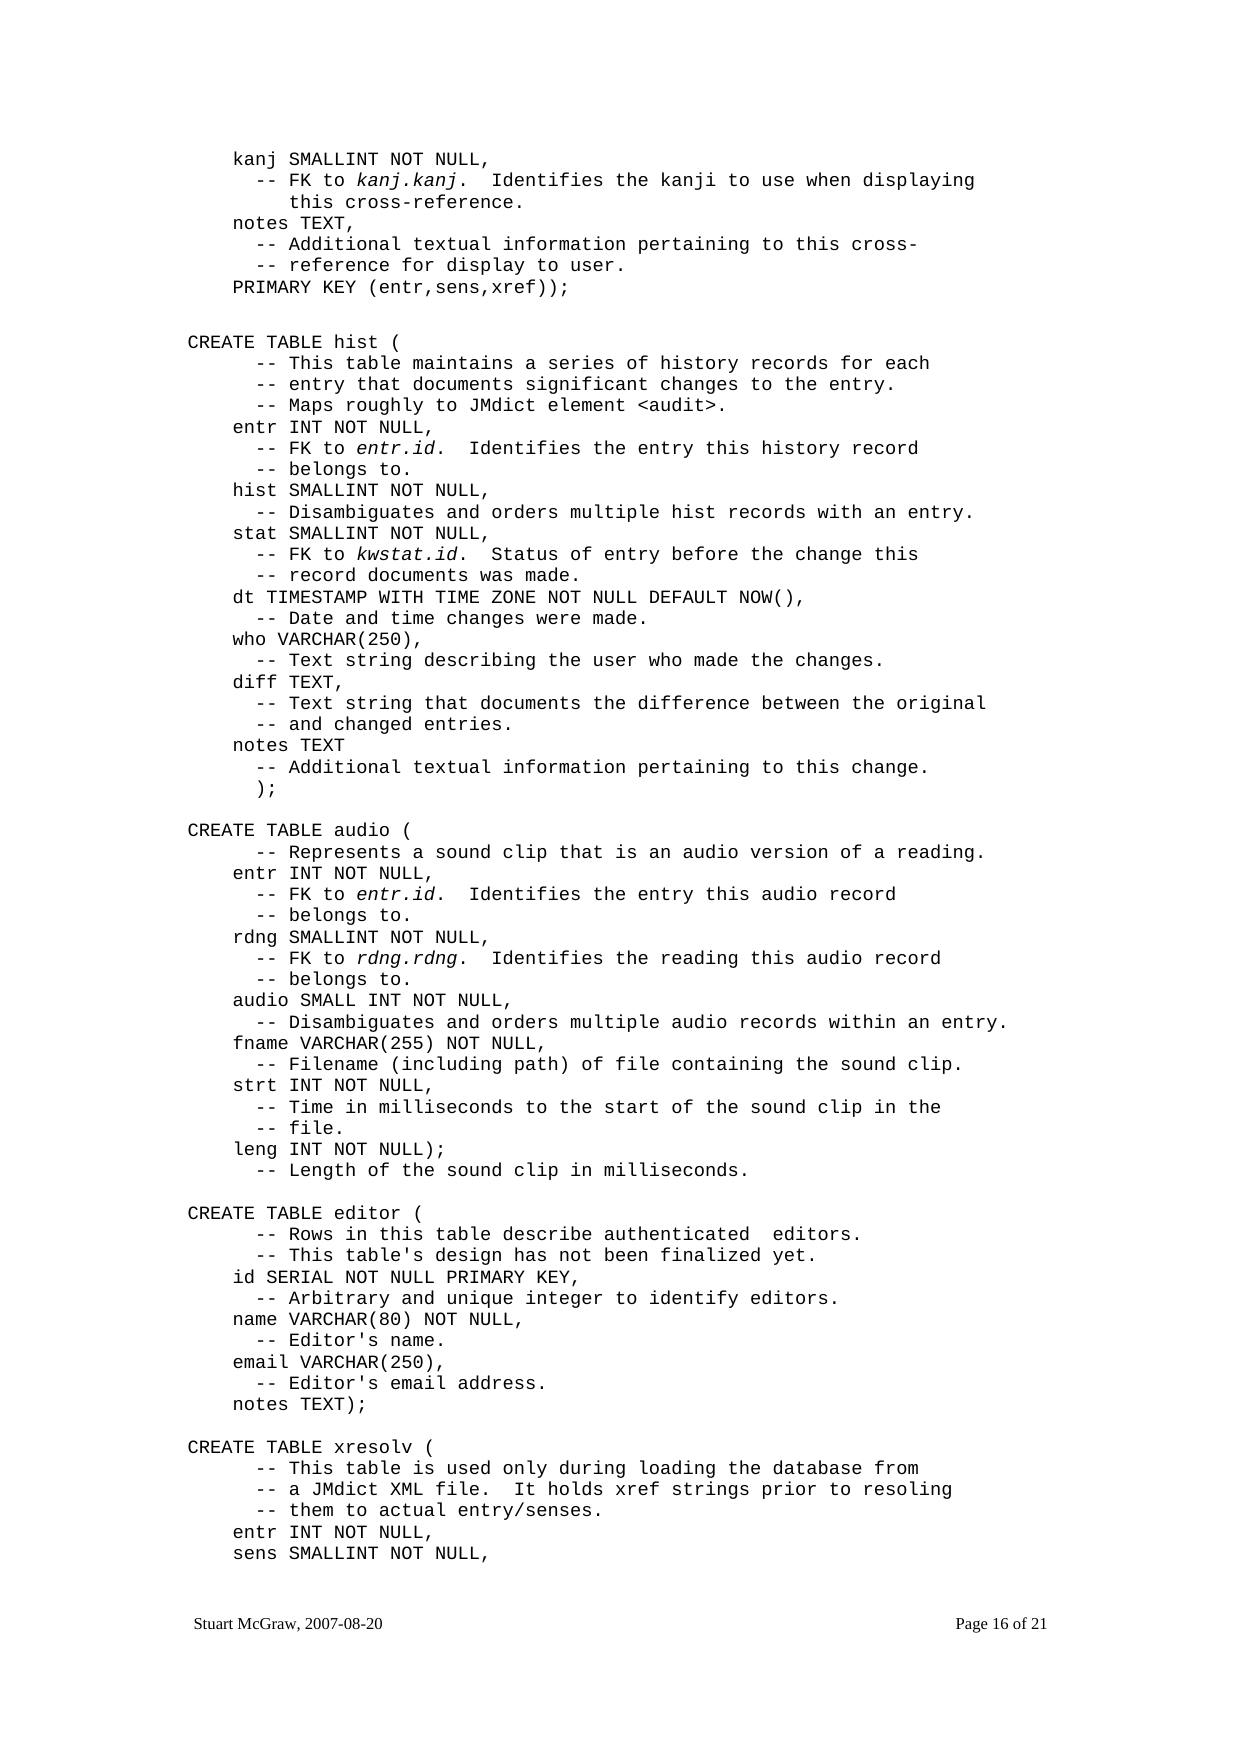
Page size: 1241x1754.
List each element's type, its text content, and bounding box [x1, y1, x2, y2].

text CREATE TABLE hist ( -- This table maintains a series of history records for each -- entry that documents significant changes to the entry. -- Maps roughly to JMdict element <audit>. entr INT NOT NULL, -- FK to entr.id. Identifies the entry this history record -- belongs to. hist SMALLINT NOT NULL, -- Disambiguates and orders multiple hist records with an entry. stat SMALLINT NOT NULL, -- FK to kwstat.id. Status of entry before the change this -- record documents was made. dt TIMESTAMP WITH TIME ZONE NOT NULL DEFAULT NOW(), -- Date and time changes were made. who VARCHAR(250), -- Text string describing the user who made the changes. diff TEXT, -- Text string that documents the difference between the original -- and changed entries. notes TEXT -- Additional textual information pertaining to this change. ); CREATE TABLE audio ( -- Represents a sound clip that is an audio version of a reading. entr INT NOT NULL, -- FK to entr.id. Identifies the entry this audio record -- belongs to. rdng SMALLINT NOT NULL, -- FK to rdng.rdng. Identifies the reading this audio record -- belongs to. audio SMALL INT NOT NULL, -- Disambiguates and orders multiple audio records within an entry. fname VARCHAR(255) NOT NULL, -- Filename (including path) of file containing the sound clip. strt INT NOT NULL, -- Time in milliseconds to the start of the sound clip in the -- file. leng INT NOT NULL); -- Length of the sound clip in milliseconds. CREATE TABLE editor ( -- Rows in this table describe authenticated editors. -- This table's design has not been finalized yet. id SERIAL NOT NULL PRIMARY KEY, -- Arbitrary and unique integer to identify editors. name VARCHAR(80) NOT NULL, -- Editor's name. email VARCHAR(250), -- Editor's email address. notes TEXT); CREATE TABLE xresolv ( -- This table is used only during loading the database from -- a JMdict XML file. It holds xref strings prior to resoling -- them to actual entry/senses. entr INT NOT NULL, sens SMALLINT NOT NULL, [187, 311, 1053, 1565]
text kanj SMALLINT NOT NULL, -- FK to kanj.kanj. Identifies the kanji to use when displaying this cross-reference. notes TEXT, -- Additional textual information pertaining to this cross- -- reference for display to user. PRIMARY KEY (entr,sens,xref)); [187, 150, 1053, 299]
